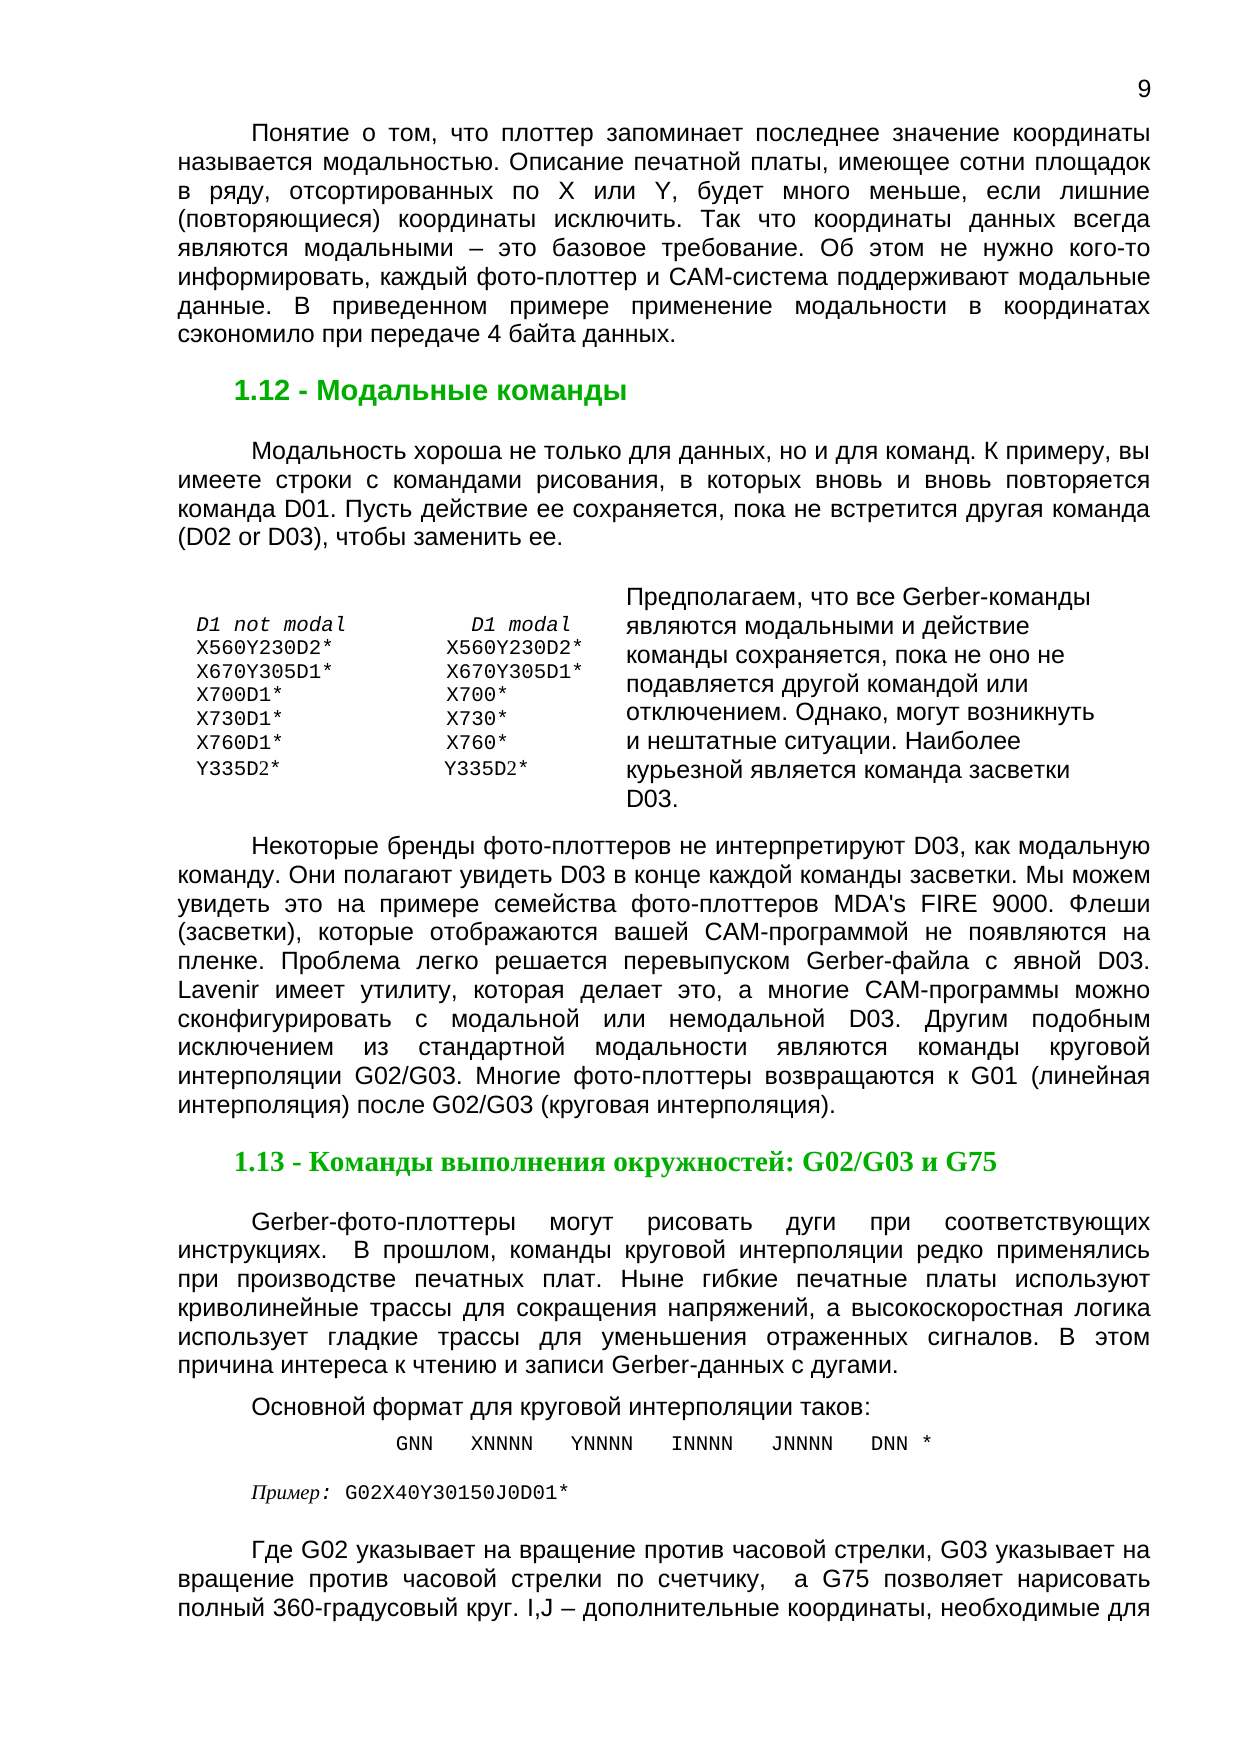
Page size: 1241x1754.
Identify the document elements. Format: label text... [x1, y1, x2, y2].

text Основной формат для круговой интерполяции таков: [177, 1392, 1152, 1420]
text Где G02 указывает на вращение против часовой стрелки, G03 указывает на вращение против часовой стрелки по счетчику, a G75 позволяет нарисовать полный 360-градусовый круг. I,J – дополнительные координаты, необходимые для [177, 1535, 1152, 1622]
text GNN XNNNN YNNNN INNNN JNNNN DNN * [177, 1433, 1152, 1457]
text Модальность хороша не только для данных, но и для команд. К примеру, вы имеете строки с командами рисования, в которых вновь и вновь повторяется команда D01. Пусть действие ее сохраняется, пока не встретится другая команда (D02 or D03), чтобы заменить ее. [177, 436, 1152, 551]
text Понятие о том, что плоттер запоминает последнее значение координаты называется модальностью. Описание печатной платы, имеющее сотни площадок в ряду, отсортированных по X или Y, будет много меньше, если лишние (повторяющиеся) координаты исключить. Так что координаты данных всегда являются модальными – это базовое требование. Об этом не нужно кого-то информировать, каждый фото-плоттер и CAM-система поддерживают модальные данные. В приведенном примере применение модальности в координатах сэкономило при передаче 4 байта данных. [177, 118, 1152, 348]
text Некоторые бренды фото-плоттеров не интерпретируют D03, как модальную команду. Они полагают увидеть D03 в конце каждой команды засветки. Мы можем увидеть это на примере семейства фото-плоттеров MDA's FIRE 9000. Флеши (засветки), которые отображаются вашей CAM-программой не появляются на пленке. Проблема легко решается перевыпуском Gerber-файла с явной D03. Lavenir имеет утилиту, которая делает это, а многие CAM-программы можно сконфигурировать с модальной или немодальной D03. Другим подобным исключением из стандартной модальности являются команды круговой интерполяции G02/G03. Многие фото-плоттеры возвращаются к G01 (линейная интерполяция) после G02/G03 (круговая интерполяция). [177, 831, 1152, 1119]
text Gerber-фото-плоттеры могут рисовать дуги при соответствующих инструкциях. В прошлом, команды круговой интерполяции редко применялись при производстве печатных плат. Ныне гибкие печатные платы используют криволинейные трассы для сокращения напряжений, а высокоскоростная логика использует гладкие трассы для уменьшения отраженных сигналов. В этом причина интереса к чтению и записи Gerber-данных с дугами. [177, 1207, 1152, 1379]
table_header D1 not modal D1 modal X560Y230D2* X560Y230D2* X670Y305D1* X670Y305D1* X700D1* X700* X730D1* X730* X760D1* X760* Y335D2* Y335D2* [177, 564, 607, 831]
subtitle Модальные команды [233, 373, 1152, 407]
table_header Предполагаем, что все Gerber-команды являются модальными и действие команды сохраняется, пока не оно не подавляется другой командой или отключением. Однако, могут возникнуть и нештатные ситуации. Наиболее курьезной является команда засветки D03. [607, 564, 1115, 831]
text Пример: G02X40Y30150J0D01* [177, 1480, 1152, 1506]
subtitle Команды выполнения окружностей: G02/G03 и G75 [233, 1144, 1152, 1177]
